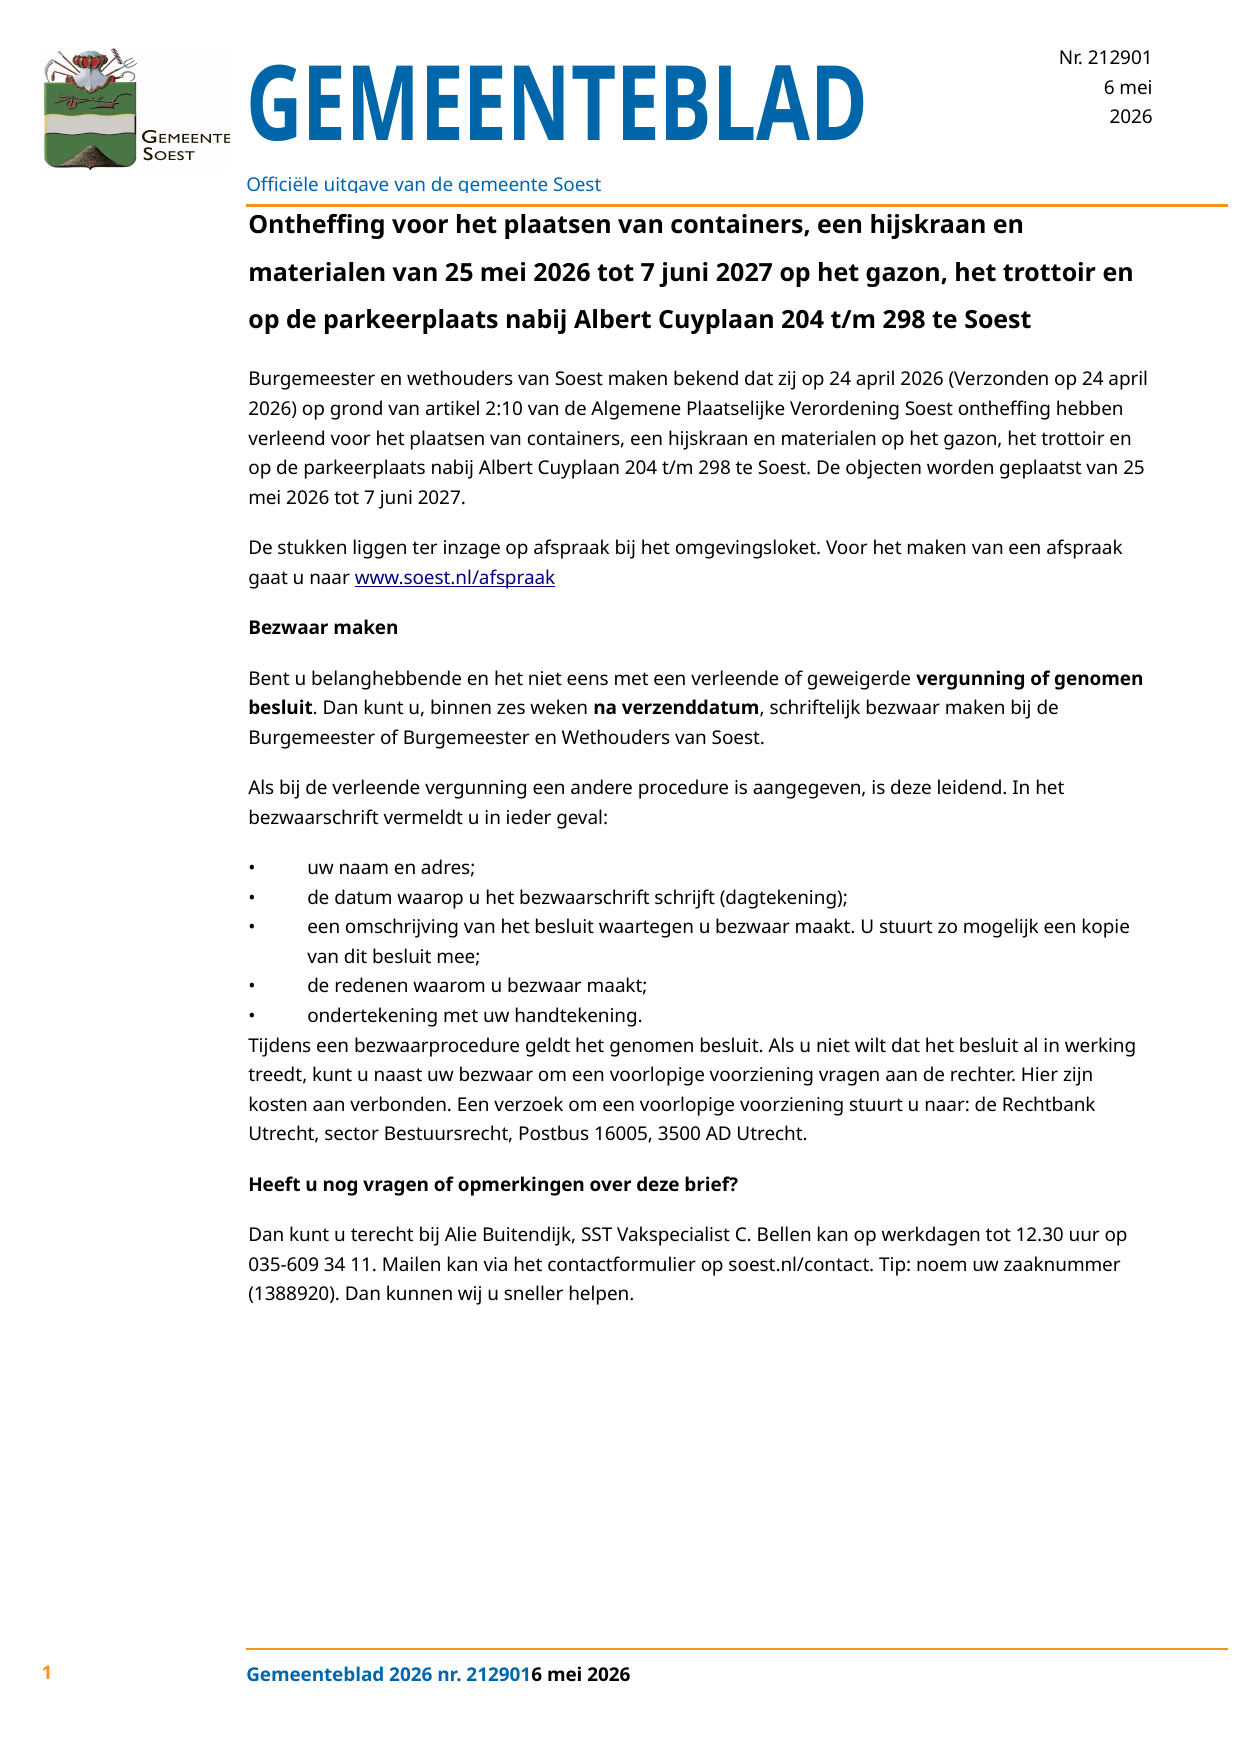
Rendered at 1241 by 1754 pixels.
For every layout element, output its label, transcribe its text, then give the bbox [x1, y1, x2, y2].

text Tijdens een bezwaarprocedure geldt het genomen besluit. Als u niet wilt dat het besluit al in werking treedt, kunt u naast uw bezwaar om een voorlopige voorziening vragen aan de rechter. Hier zijn kosten aan verbonden. Een verzoek om een voorlopige voorziening stuurt u naar: de Rechtbank Utrecht, sector Bestuursrecht, Postbus 16005, 3500 AD Utrecht. [248, 1032, 1152, 1146]
text Burgemeester en wethouders van Soest maken bekend dat zij op 24 april 2026 (Verzonden op 24 april 2026) op grond van artikel 2:10 van de Algemene Plaatselijke Verordening Soest ontheffing hebben verleend voor het plaatsen van containers, een hijskraan en materialen op het gazon, het trottoir en op de parkeerplaats nabij Albert Cuyplaan 204 t/m 298 te Soest. De objecten worden geplaatst van 25 mei 2026 tot 7 juni 2027. [248, 366, 1152, 509]
text Bent u belanghebbende en het niet eens met een verleende of geweigerde vergunning of genomen besluit. Dan kunt u, binnen zes weken na verzenddatum, schriftelijk bezwaar maken bij de Burgemeester of Burgemeester en Wethouders van Soest. [248, 665, 1152, 749]
picture [41, 47, 231, 172]
text Heeft u nog vragen of opmerkingen over deze brief? [248, 1171, 1152, 1197]
text Ontheffing voor het plaatsen van containers, een hijskraan en materialen van 25 mei 2026 tot 7 juni 2027 op het gazon, het trottoir en op de parkeerplaats nabij Albert Cuyplaan 204 t/m 298 te Soest [248, 207, 1152, 336]
text De stukken liggen ter inzage op afspraak bij het omgevingsloket. Voor het maken van een afspraak gaat u naar www.soest.nl/afspraak [248, 534, 1152, 589]
list ondertekening met uw handtekening. [248, 1002, 1152, 1028]
text Als bij de verleende vergunning een andere procedure is aangegeven, is deze leidend. In het bezwaarschrift vermeldt u in ieder geval: [248, 774, 1152, 829]
list een omschrijving van het besluit waartegen u bezwaar maakt. U stuurt zo mogelijk een kopie van dit besluit mee; [248, 913, 1152, 969]
list de datum waarop u het bezwaarschrift schrijft (dagtekening); [248, 884, 1152, 909]
list uw naam en adres; [248, 854, 1152, 880]
text Bezwaar maken [248, 614, 1152, 640]
text Dan kunt u terecht bij Alie Buitendijk, SST Vakspecialist C. Bellen kan op werkdagen tot 12.30 uur op 035-609 34 11. Mailen kan via het contactformulier op soest.nl/contact. Tip: noem uw zaaknummer (1388920). Dan kunnen wij u sneller helpen. [248, 1221, 1152, 1306]
list de redenen waarom u bezwaar maakt; [248, 973, 1152, 998]
